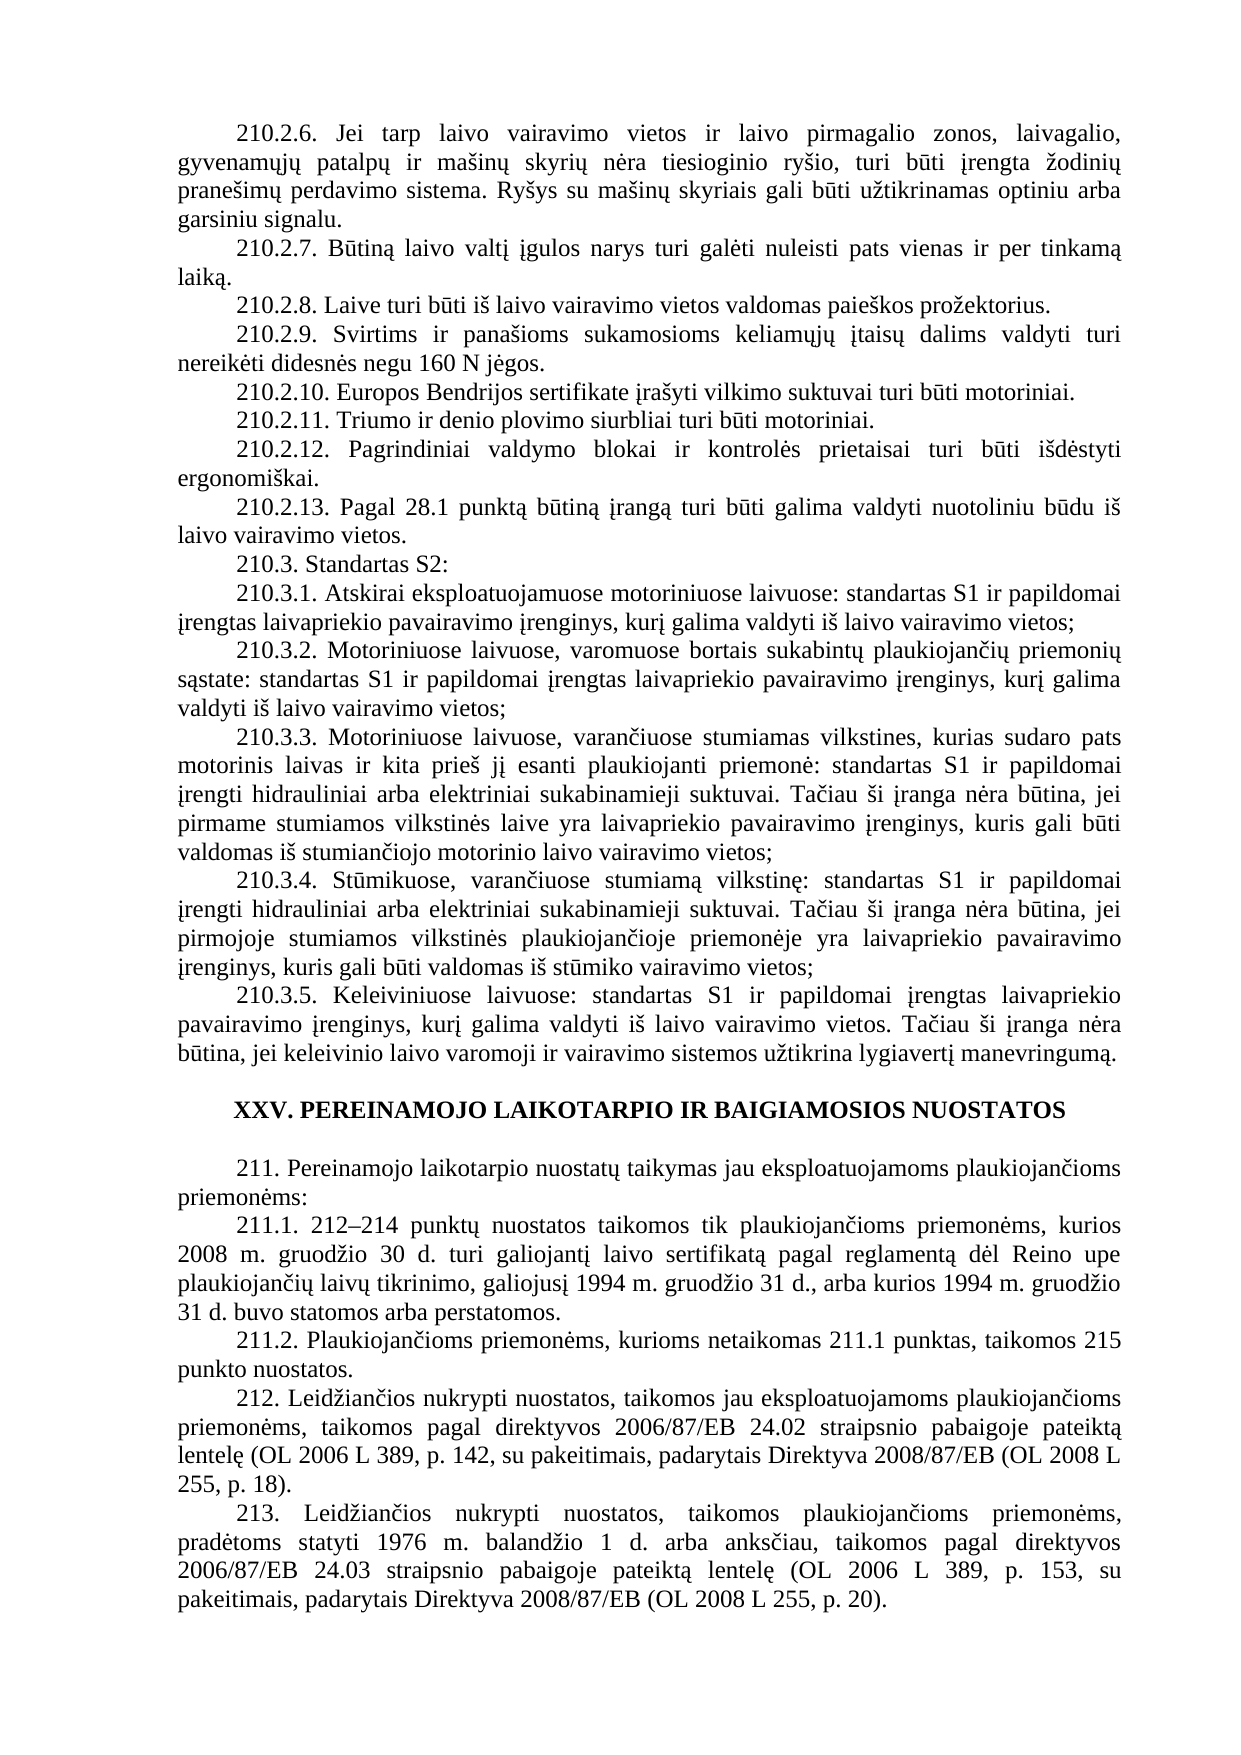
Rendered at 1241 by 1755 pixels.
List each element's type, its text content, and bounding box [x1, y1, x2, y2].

text 211.2. Plaukiojančioms priemonėms, kurioms netaikomas 211.1 punktas, taikomos 215 punkto nuostatos. [177, 1326, 1122, 1383]
text 211.1. 212–214 punktų nuostatos taikomos tik plaukiojančioms priemonėms, kurios 2008 m. gruodžio 30 d. turi galiojantį laivo sertifikatą pagal reglamentą dėl Reino upe plaukiojančių laivų tikrinimo, galiojusį 1994 m. gruodžio 31 d., arba kurios 1994 m. gruodžio 31 d. buvo statomos arba perstatomos. [177, 1211, 1122, 1326]
text 212. Leidžiančios nukrypti nuostatos, taikomos jau eksploatuojamoms plaukiojančioms priemonėms, taikomos pagal direktyvos 2006/87/EB 24.02 straipsnio pabaigoje pateiktą lentelę (OL 2006 L 389, p. 142, su pakeitimais, padarytais Direktyva 2008/87/EB (OL 2008 L 255, p. 18). [177, 1383, 1122, 1498]
text 210.3.2. Motoriniuose laivuose, varomuose bortais sukabintų plaukiojančių priemonių sąstate: standartas S1 ir papildomai įrengtas laivapriekio pavairavimo įrenginys, kurį galima valdyti iš laivo vairavimo vietos; [177, 636, 1122, 722]
text 210.2.12. Pagrindiniai valdymo blokai ir kontrolės prietaisai turi būti išdėstyti ergonomiškai. [177, 434, 1122, 492]
text 210.3.1. Atskirai eksploatuojamuose motoriniuose laivuose: standartas S1 ir papildomai įrengtas laivapriekio pavairavimo įrenginys, kurį galima valdyti iš laivo vairavimo vietos; [177, 578, 1122, 636]
text 210.2.9. Svirtims ir panašioms sukamosioms keliamųjų įtaisų dalims valdyti turi nereikėti didesnės negu 160 N jėgos. [177, 319, 1122, 377]
text 210.3.5. Keleiviniuose laivuose: standartas S1 ir papildomai įrengtas laivapriekio pavairavimo įrenginys, kurį galima valdyti iš laivo vairavimo vietos. Tačiau ši įranga nėra būtina, jei keleivinio laivo varomoji ir vairavimo sistemos užtikrina lygiavertį manevringumą. [177, 981, 1122, 1067]
text 213. Leidžiančios nukrypti nuostatos, taikomos plaukiojančioms priemonėms, pradėtoms statyti 1976 m. balandžio 1 d. arba anksčiau, taikomos pagal direktyvos 2006/87/EB 24.03 straipsnio pabaigoje pateiktą lentelę (OL 2006 L 389, p. 153, su pakeitimais, padarytais Direktyva 2008/87/EB (OL 2008 L 255, p. 20). [177, 1498, 1122, 1613]
text 210.2.6. Jei tarp laivo vairavimo vietos ir laivo pirmagalio zonos, laivagalio, gyvenamųjų patalpų ir mašinų skyrių nėra tiesioginio ryšio, turi būti įrengta žodinių pranešimų perdavimo sistema. Ryšys su mašinų skyriais gali būti užtikrinamas optiniu arba garsiniu signalu. [177, 118, 1122, 233]
text XXV. PEREINAMOJO LAIKOTARPIO IR BAIGIAMOSIOS NUOSTATOS [177, 1096, 1122, 1124]
text 210.2.13. Pagal 28.1 punktą būtiną įrangą turi būti galima valdyti nuotoliniu būdu iš laivo vairavimo vietos. [177, 492, 1122, 549]
text 210.2.11. Triumo ir denio plovimo siurbliai turi būti motoriniai. [177, 406, 1122, 434]
text 210.3.4. Stūmikuose, varančiuose stumiamą vilkstinę: standartas S1 ir papildomai įrengti hidrauliniai arba elektriniai sukabinamieji suktuvai. Tačiau ši įranga nėra būtina, jei pirmojoje stumiamos vilkstinės plaukiojančioje priemonėje yra laivapriekio pavairavimo įrenginys, kuris gali būti valdomas iš stūmiko vairavimo vietos; [177, 866, 1122, 981]
text 210.2.8. Laive turi būti iš laivo vairavimo vietos valdomas paieškos prožektorius. [177, 291, 1122, 319]
text 210.3. Standartas S2: [177, 549, 1122, 578]
text 211. Pereinamojo laikotarpio nuostatų taikymas jau eksploatuojamoms plaukiojančioms priemonėms: [177, 1153, 1122, 1211]
text 210.2.7. Būtiną laivo valtį įgulos narys turi galėti nuleisti pats vienas ir per tinkamą laiką. [177, 233, 1122, 291]
text 210.3.3. Motoriniuose laivuose, varančiuose stumiamas vilkstines, kurias sudaro pats motorinis laivas ir kita prieš jį esanti plaukiojanti priemonė: standartas S1 ir papildomai įrengti hidrauliniai arba elektriniai sukabinamieji suktuvai. Tačiau ši įranga nėra būtina, jei pirmame stumiamos vilkstinės laive yra laivapriekio pavairavimo įrenginys, kuris gali būti valdomas iš stumiančiojo motorinio laivo vairavimo vietos; [177, 722, 1122, 866]
text 210.2.10. Europos Bendrijos sertifikate įrašyti vilkimo suktuvai turi būti motoriniai. [177, 377, 1122, 406]
